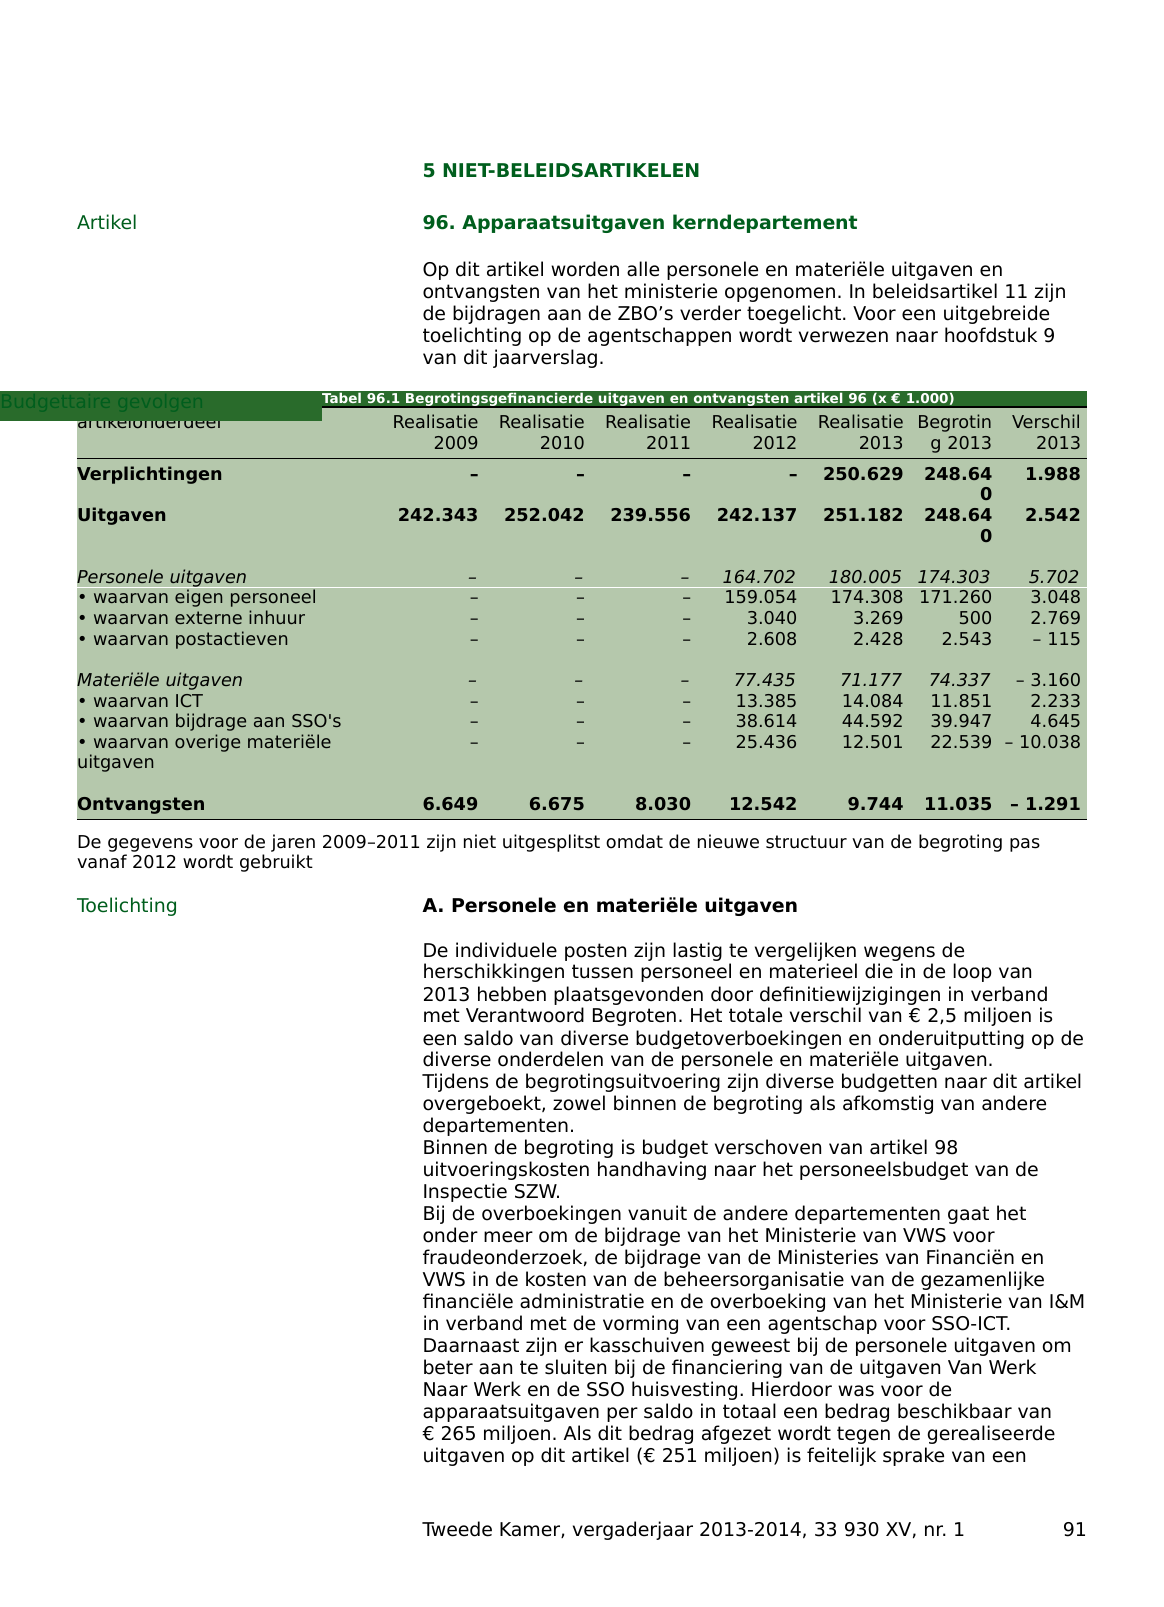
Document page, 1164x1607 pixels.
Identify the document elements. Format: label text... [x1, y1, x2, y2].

table_cell 77.435 [697, 670, 803, 691]
table_cell – [591, 629, 697, 649]
table_cell 13.385 [697, 691, 803, 711]
table_cell 174.308 [803, 588, 909, 608]
table_cell 180.005 [803, 567, 909, 587]
table_cell 74.337 [909, 670, 998, 691]
table_cell 2.543 [909, 629, 998, 649]
table_cell – [697, 459, 803, 505]
table_cell Uitgaven [77, 505, 378, 546]
table_cell – [484, 588, 591, 608]
table_cell [909, 649, 998, 670]
table_cell [803, 546, 909, 567]
table_cell – [484, 459, 591, 505]
table_cell 242.137 [697, 505, 803, 546]
table_cell Realisatie 2010 [484, 408, 591, 458]
table_cell 6.675 [484, 794, 591, 819]
table_cell [484, 649, 591, 670]
subtitle 5 NIET-BELEIDSARTIKELEN [422, 160, 1087, 182]
text Op dit artikel worden alle personele en materiële uitgaven en ontvangsten van het ministerie opgenomen. In beleidsartikel 11 zijn de bijdragen aan de ZBO’s verder toegelicht. Voor een uitgebreide toelichting op de agentschappen wordt verwezen naar hoofdstuk 9 van dit jaarverslag. [422, 259, 1087, 369]
table_cell • waarvan bijdrage aan SSO's [77, 711, 378, 732]
table_cell 5.702 [998, 567, 1087, 587]
text Artikel [77, 212, 399, 234]
table_cell [484, 773, 591, 794]
table_cell 22.539 [909, 732, 998, 773]
table_cell • waarvan overige materiële uitgaven [77, 732, 378, 773]
table_cell Ontvangsten [77, 794, 378, 819]
table_cell [484, 546, 591, 567]
table_cell 38.614 [697, 711, 803, 732]
table_cell – [378, 629, 484, 649]
table_cell 239.556 [591, 505, 697, 546]
table_cell 2.542 [998, 505, 1087, 546]
table_cell – 1.291 [998, 794, 1087, 819]
table_cell – [378, 588, 484, 608]
text Toelichting [77, 895, 399, 917]
table_cell 171.260 [909, 588, 998, 608]
table_cell 2.769 [998, 608, 1087, 629]
table_cell 3.048 [998, 588, 1087, 608]
table_cell 71.177 [803, 670, 909, 691]
table_cell Materiële uitgaven [77, 670, 378, 691]
table_cell [77, 649, 378, 670]
table_cell 44.592 [803, 711, 909, 732]
table_cell 2.428 [803, 629, 909, 649]
text Tijdens de begrotingsuitvoering zijn diverse budgetten naar dit artikel overgeboekt, zowel binnen de begroting als afkomstig van andere departementen. [422, 1071, 1087, 1137]
table_cell 3.269 [803, 608, 909, 629]
table_cell – [591, 711, 697, 732]
subtitle [77, 917, 399, 925]
table_cell 6.649 [378, 794, 484, 819]
table_cell – [591, 588, 697, 608]
table_cell 500 [909, 608, 998, 629]
table_cell Realisatie 2013 [803, 408, 909, 458]
table_cell 250.629 [803, 459, 909, 505]
table_cell – [484, 567, 591, 587]
table_cell Realisatie 2009 [378, 408, 484, 458]
table_cell Verplichtingen [77, 459, 378, 505]
table_cell [77, 546, 378, 567]
table_cell artikelonderdeel [77, 408, 378, 458]
table_cell [998, 649, 1087, 670]
table_cell – [378, 732, 484, 773]
table_cell 11.035 [909, 794, 998, 819]
table_cell – [484, 691, 591, 711]
table_cell Personele uitgaven [77, 567, 378, 587]
table_cell – [484, 711, 591, 732]
table_cell – [484, 608, 591, 629]
table_cell – [378, 711, 484, 732]
table_cell 242.343 [378, 505, 484, 546]
table_cell 252.042 [484, 505, 591, 546]
table_cell [591, 546, 697, 567]
table_cell 1.988 [998, 459, 1087, 505]
table_cell [591, 649, 697, 670]
table_cell [697, 773, 803, 794]
table_cell Verschil 2013 [998, 408, 1087, 458]
table_cell – [591, 670, 697, 691]
table_cell – 115 [998, 629, 1087, 649]
table_cell [378, 773, 484, 794]
table_cell 164.702 [697, 567, 803, 587]
table_cell 11.851 [909, 691, 998, 711]
table_cell [591, 773, 697, 794]
table_cell 25.436 [697, 732, 803, 773]
table_cell 12.501 [803, 732, 909, 773]
table_cell • waarvan eigen personeel [77, 588, 378, 608]
table_cell – [591, 608, 697, 629]
table_cell [697, 649, 803, 670]
table_cell – [591, 567, 697, 587]
table_cell 14.084 [803, 691, 909, 711]
text De individuele posten zijn lastig te vergelijken wegens de herschikkingen tussen personeel en materieel die in de loop van 2013 hebben plaatsgevonden door definitiewijzigingen in verband met Verantwoord Begroten. Het totale verschil van € 2,5 miljoen is een saldo van diverse budgetoverboekingen en onderuitputting op de diverse onderdelen van de personele en materiële uitgaven. [422, 939, 1087, 1071]
table_cell Realisatie 2012 [697, 408, 803, 458]
table_cell – [378, 670, 484, 691]
table_cell – [484, 670, 591, 691]
table_cell 39.947 [909, 711, 998, 732]
table_cell 4.645 [998, 711, 1087, 732]
table_cell 8.030 [591, 794, 697, 819]
table_cell – 10.038 [998, 732, 1087, 773]
table_cell [378, 649, 484, 670]
table_cell 12.542 [697, 794, 803, 819]
subtitle A. Personele en materiële uitgaven [422, 895, 1087, 917]
table_cell [803, 773, 909, 794]
table_cell [378, 546, 484, 567]
table_cell [697, 546, 803, 567]
table_cell – 3.160 [998, 670, 1087, 691]
text Binnen de begroting is budget verschoven van artikel 98 uitvoeringskosten handhaving naar het personeelsbudget van de Inspectie SZW. [422, 1137, 1087, 1203]
table_cell 3.040 [697, 608, 803, 629]
table_cell – [591, 459, 697, 505]
table_cell 248.640 [909, 505, 998, 546]
table_cell – [378, 567, 484, 587]
table_cell – [591, 691, 697, 711]
table_cell 2.608 [697, 629, 803, 649]
text Bij de overboekingen vanuit de andere departementen gaat het onder meer om de bijdrage van het Ministerie van VWS voor fraudeonderzoek, de bijdrage van de Ministeries van Financiën en VWS in de kosten van de beheersorganisatie van de gezamenlijke financiële administratie en de overboeking van het Ministerie van I&M in verband met de vorming van een agentschap voor SSO-ICT. Daarnaast zijn er kasschuiven geweest bij de personele uitgaven om beter aan te sluiten bij de financiering van de uitgaven Van Werk Naar Werk en de SSO huisvesting. Hierdoor was voor de apparaatsuitgaven per saldo in totaal een bedrag beschikbaar van € 265 miljoen. Als dit bedrag afgezet wordt tegen de gerealiseerde uitgaven op dit artikel (€ 251 miljoen) is feitelijk sprake van een [422, 1203, 1087, 1467]
table_cell – [378, 608, 484, 629]
subtitle [77, 234, 399, 242]
table_cell [909, 773, 998, 794]
table_cell 174.303 [909, 567, 998, 587]
table_cell – [484, 732, 591, 773]
table_cell [803, 649, 909, 670]
table_cell • waarvan ICT [77, 691, 378, 711]
table_cell [998, 773, 1087, 794]
table_cell – [378, 459, 484, 505]
table_cell [77, 773, 378, 794]
table_cell 248.640 [909, 459, 998, 505]
subtitle 96. Apparaatsuitgaven kerndepartement [422, 212, 1087, 234]
table_cell [909, 546, 998, 567]
table_cell Realisatie 2011 [591, 408, 697, 458]
table_cell 9.744 [803, 794, 909, 819]
table_cell Begroting 2013 [909, 408, 998, 458]
table_cell • waarvan externe inhuur [77, 608, 378, 629]
table_cell De gegevens voor de jaren 2009–2011 zijn niet uitgesplitst omdat de nieuwe structuur van de begroting pas vanaf 2012 wordt gebruikt [77, 820, 1087, 873]
table_cell 251.182 [803, 505, 909, 546]
table_cell 2.233 [998, 691, 1087, 711]
table_cell – [591, 732, 697, 773]
table_cell – [484, 629, 591, 649]
table_cell • waarvan postactieven [77, 629, 378, 649]
table_header Tabel 96.1 Begrotingsgefinancierde uitgaven en ontvangsten artikel 96 (x € 1.000) [0, 391, 1087, 421]
table_cell [998, 546, 1087, 567]
table_cell – [378, 691, 484, 711]
table_cell 159.054 [697, 588, 803, 608]
